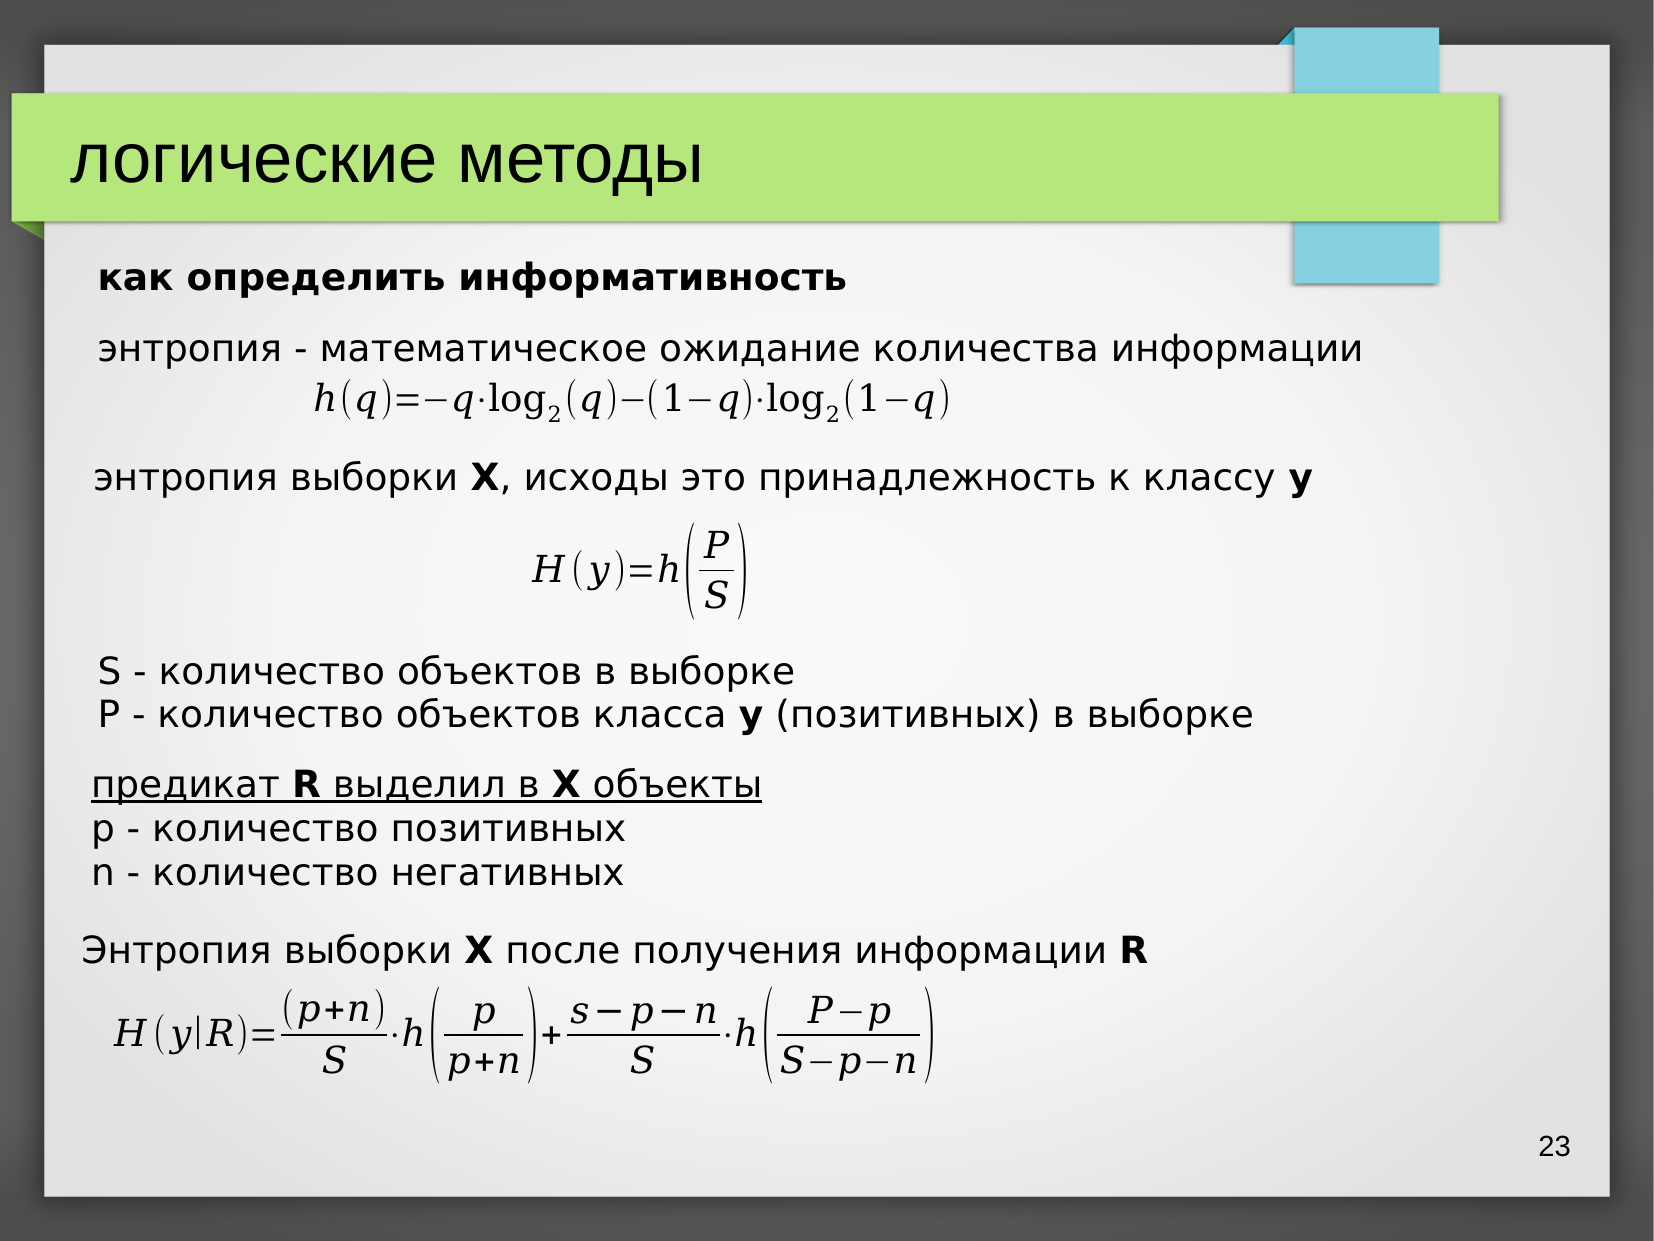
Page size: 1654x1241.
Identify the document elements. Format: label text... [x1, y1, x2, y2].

text_box энтропия - математическое ожидание количества информации [82, 318, 1398, 378]
text_box S - количество объектов в выборке P - количество объектов класса y (позитивных) в выборке [82, 642, 1276, 745]
title логические методы [70, 118, 1205, 199]
text_box энтропия выборки X, исходы это принадлежность к классу y [78, 448, 1335, 520]
picture [0, 0, 1654, 1241]
chart [524, 519, 756, 622]
text_box Энтропия выборки X после получения информации R [66, 921, 1323, 993]
text_box предикат R выделил в X объекты p - количество позитивных n - количество негативных [76, 755, 934, 910]
chart [307, 378, 957, 428]
chart [106, 984, 943, 1087]
text_box как определить информативность [82, 248, 875, 307]
